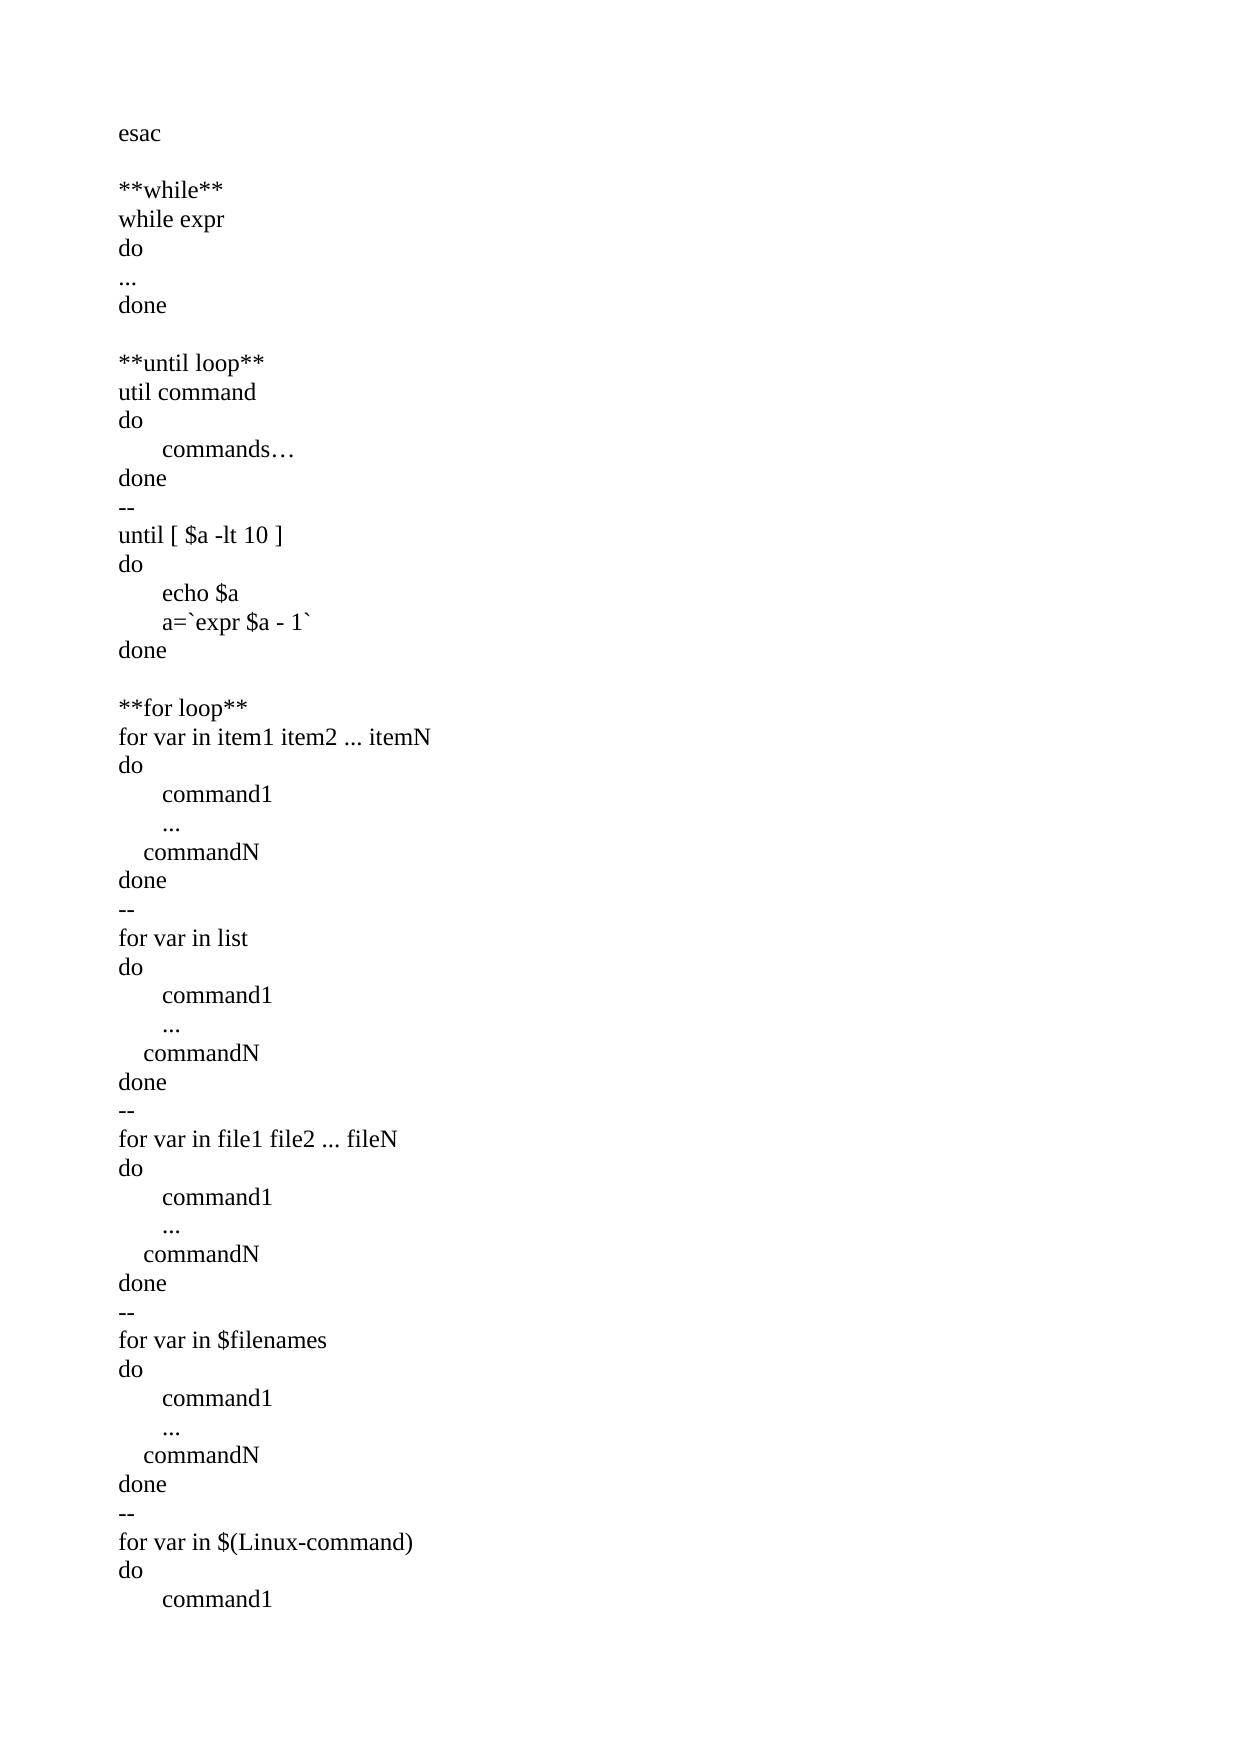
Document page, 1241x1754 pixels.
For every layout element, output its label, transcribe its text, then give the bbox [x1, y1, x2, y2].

text commandN [118, 837, 1122, 866]
text for var in item1 item2 ... itemN [118, 722, 1122, 751]
text -- [118, 1297, 1122, 1326]
text do [118, 1354, 1122, 1383]
text a=`expr $a - 1` [118, 607, 1122, 636]
text for var in file1 file2 ... fileN [118, 1124, 1122, 1153]
text commands… [118, 434, 1122, 463]
text **for loop** [118, 693, 1122, 722]
text done [118, 1067, 1122, 1096]
text for var in list [118, 923, 1122, 952]
text ... [118, 1412, 1122, 1441]
text do [118, 1153, 1122, 1182]
text do [118, 952, 1122, 981]
text util command [118, 377, 1122, 406]
text command1 [118, 1584, 1122, 1613]
text commandN [118, 1239, 1122, 1268]
text ... [118, 262, 1122, 291]
text ... [118, 808, 1122, 837]
text -- [118, 1498, 1122, 1527]
text do [118, 1556, 1122, 1584]
text done [118, 463, 1122, 492]
text -- [118, 894, 1122, 923]
text echo $a [118, 578, 1122, 607]
text while expr [118, 204, 1122, 233]
text command1 [118, 779, 1122, 808]
text command1 [118, 981, 1122, 1009]
text **while** [118, 176, 1122, 204]
text done [118, 291, 1122, 319]
text do [118, 751, 1122, 779]
text ... [118, 1009, 1122, 1038]
text **until loop** [118, 348, 1122, 377]
text do [118, 233, 1122, 262]
text commandN [118, 1038, 1122, 1067]
text -- [118, 492, 1122, 521]
text command1 [118, 1383, 1122, 1412]
text done [118, 866, 1122, 894]
text do [118, 549, 1122, 578]
text ... [118, 1211, 1122, 1239]
text commandN [118, 1441, 1122, 1469]
text done [118, 1469, 1122, 1498]
text done [118, 636, 1122, 664]
text -- [118, 1096, 1122, 1124]
text until [ $a -lt 10 ] [118, 521, 1122, 549]
text for var in $filenames [118, 1326, 1122, 1354]
text command1 [118, 1182, 1122, 1211]
text done [118, 1268, 1122, 1297]
text do [118, 406, 1122, 434]
text for var in $(Linux-command) [118, 1527, 1122, 1556]
text esac [118, 118, 1122, 147]
